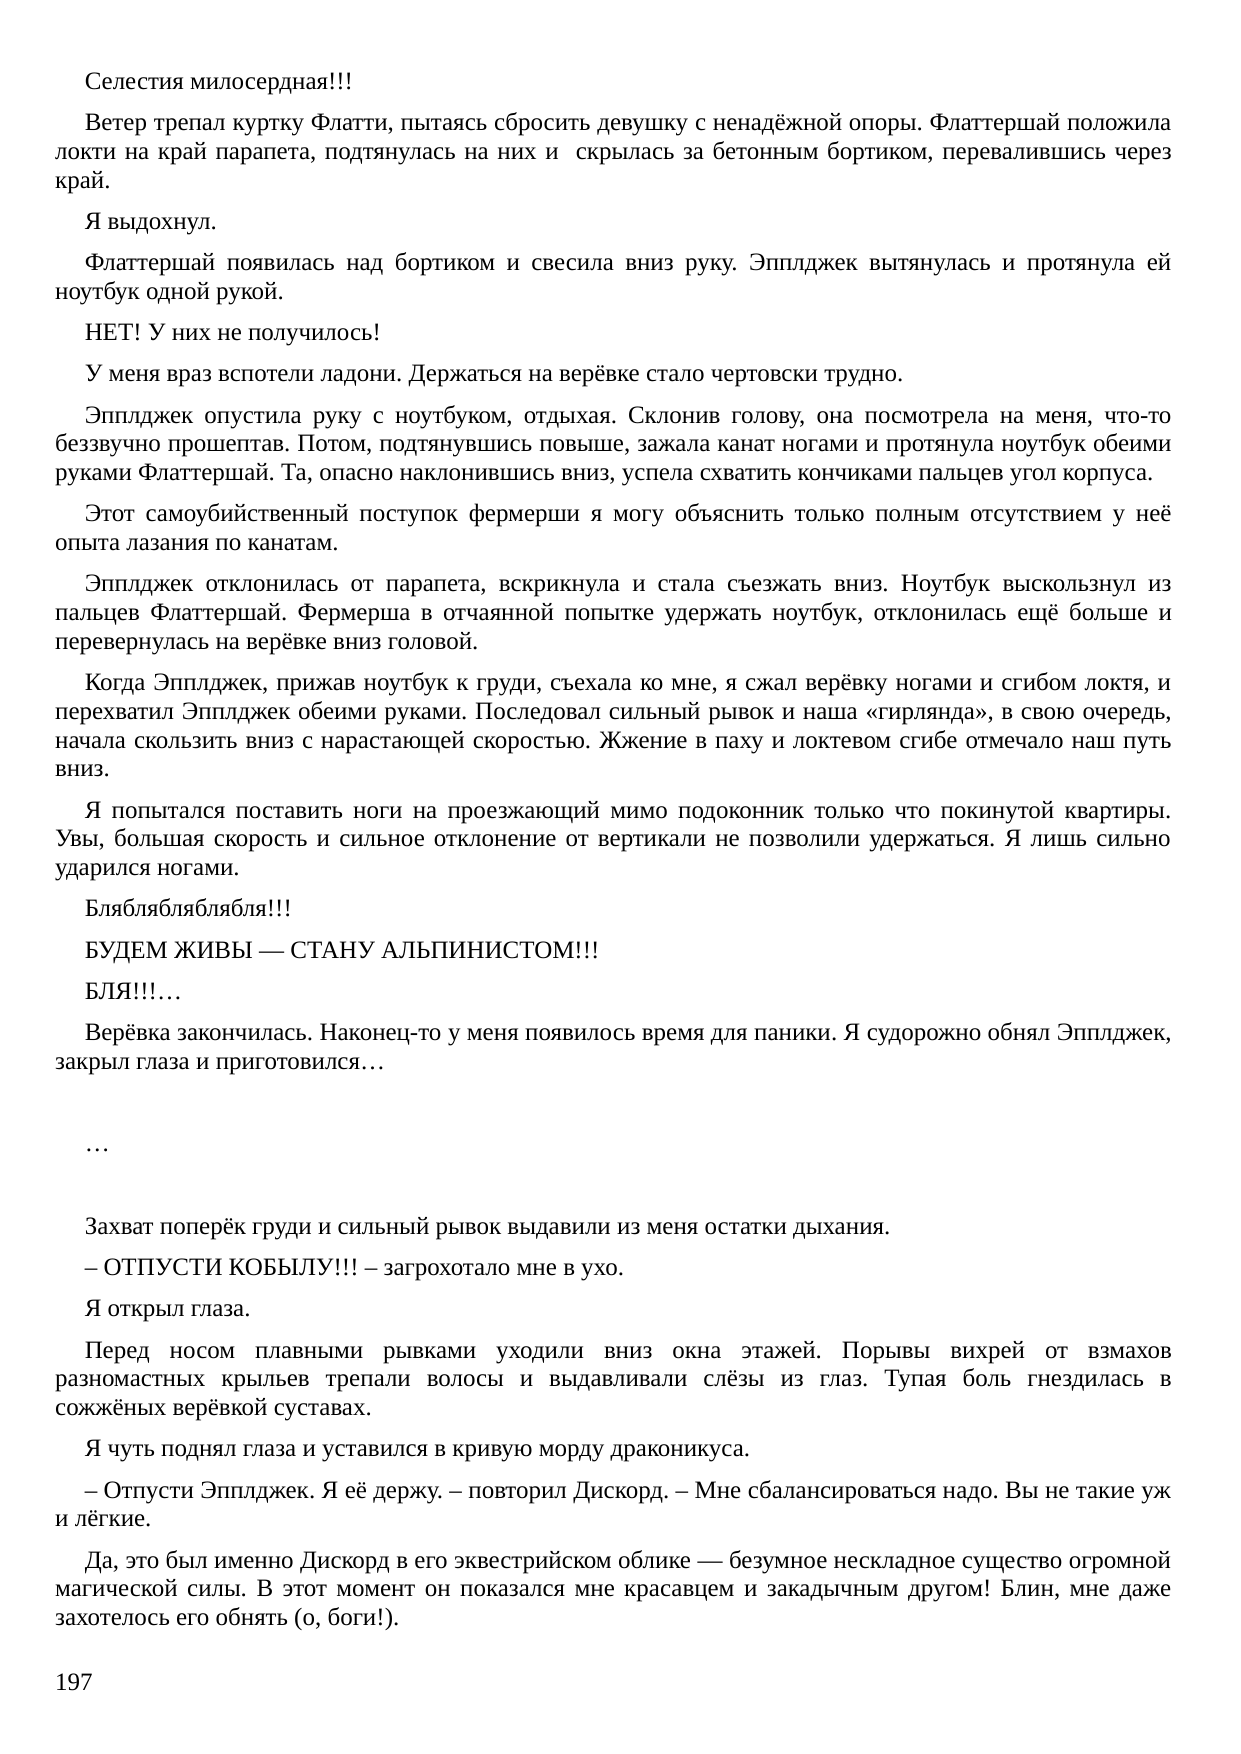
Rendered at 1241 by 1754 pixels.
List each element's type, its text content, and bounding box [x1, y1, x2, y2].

text – ОТПУСТИ КОБЫЛУ!!! – загрохотало мне в ухо. [55, 1252, 1173, 1281]
text Да, это был именно Дискорд в его эквестрийском облике — безумное нескладное существо огромной магической силы. В этот момент он показался мне красавцем и закадычным другом! Блин, мне даже захотелось его обнять (о, боги!). [55, 1545, 1173, 1631]
text – Отпусти Эпплджек. Я её держу. – повторил Дискорд. – Мне сбалансироваться надо. Вы не такие уж и лёгкие. [55, 1475, 1173, 1532]
text Захват поперёк груди и сильный рывок выдавили из меня остатки дыхания. [55, 1211, 1173, 1240]
text Флаттершай появилась над бортиком и свесила вниз руку. Эпплджек вытянулась и протянула ей ноутбук одной рукой. [55, 247, 1173, 305]
text Этот самоубийственный поступок фермерши я могу объяснить только полным отсутствием у неё опыта лазания по канатам. [55, 498, 1173, 556]
text БУДЕМ ЖИВЫ — СТАНУ АЛЬПИНИСТОМ!!! [55, 935, 1173, 963]
text БЛЯ!!!… [55, 976, 1173, 1005]
text Когда Эпплджек, прижав ноутбук к груди, съехала ко мне, я сжал верёвку ногами и сгибом локтя, и перехватил Эпплджек обеими руками. Последовал сильный рывок и наша «гирлянда», в свою очередь, начала скользить вниз с нарастающей скоростью. Жжение в паху и локтевом сгибе отмечало наш путь вниз. [55, 667, 1173, 782]
text НЕТ! У них не получилось! [55, 317, 1173, 346]
text … [55, 1128, 1173, 1157]
text Перед носом плавными рывками уходили вниз окна этажей. Порывы вихрей от взмахов разномастных крыльев трепали волосы и выдавливали слёзы из глаз. Тупая боль гнездилась в сожжёных верёвкой суставах. [55, 1335, 1173, 1421]
text Я чуть поднял глаза и уставился в кривую морду драконикуса. [55, 1433, 1173, 1462]
text Я открыл глаза. [55, 1293, 1173, 1322]
text Эпплджек опустила руку с ноутбуком, отдыхая. Склонив голову, она посмотрела на меня, что-то беззвучно прошептав. Потом, подтянувшись повыше, зажала канат ногами и протянула ноутбук обеими руками Флаттершай. Та, опасно наклонившись вниз, успела схватить кончиками пальцев угол корпуса. [55, 400, 1173, 486]
text Эпплджек отклонилась от парапета, вскрикнула и стала съезжать вниз. Ноутбук выскользнул из пальцев Флаттершай. Фермерша в отчаянной попытке удержать ноутбук, отклонилась ещё больше и перевернулась на верёвке вниз головой. [55, 568, 1173, 655]
text Бляблябляблябля!!! [55, 893, 1173, 922]
text Верёвка закончилась. Наконец-то у меня появилось время для паники. Я судорожно обнял Эпплджек, закрыл глаза и приготовился… [55, 1017, 1173, 1075]
text Ветер трепал куртку Флатти, пытаясь сбросить девушку с ненадёжной опоры. Флаттершай положила локти на край парапета, подтянулась на них и скрылась за бетонным бортиком, перевалившись через край. [55, 107, 1173, 193]
text У меня враз вспотели ладони. Держаться на верёвке стало чертовски трудно. [55, 358, 1173, 387]
text Я выдохнул. [55, 206, 1173, 235]
text Я попытался поставить ноги на проезжающий мимо подоконник только что покинутой квартиры. Увы, большая скорость и сильное отклонение от вертикали не позволили удержаться. Я лишь сильно ударился ногами. [55, 795, 1173, 881]
text Селестия милосердная!!! [55, 66, 1173, 95]
